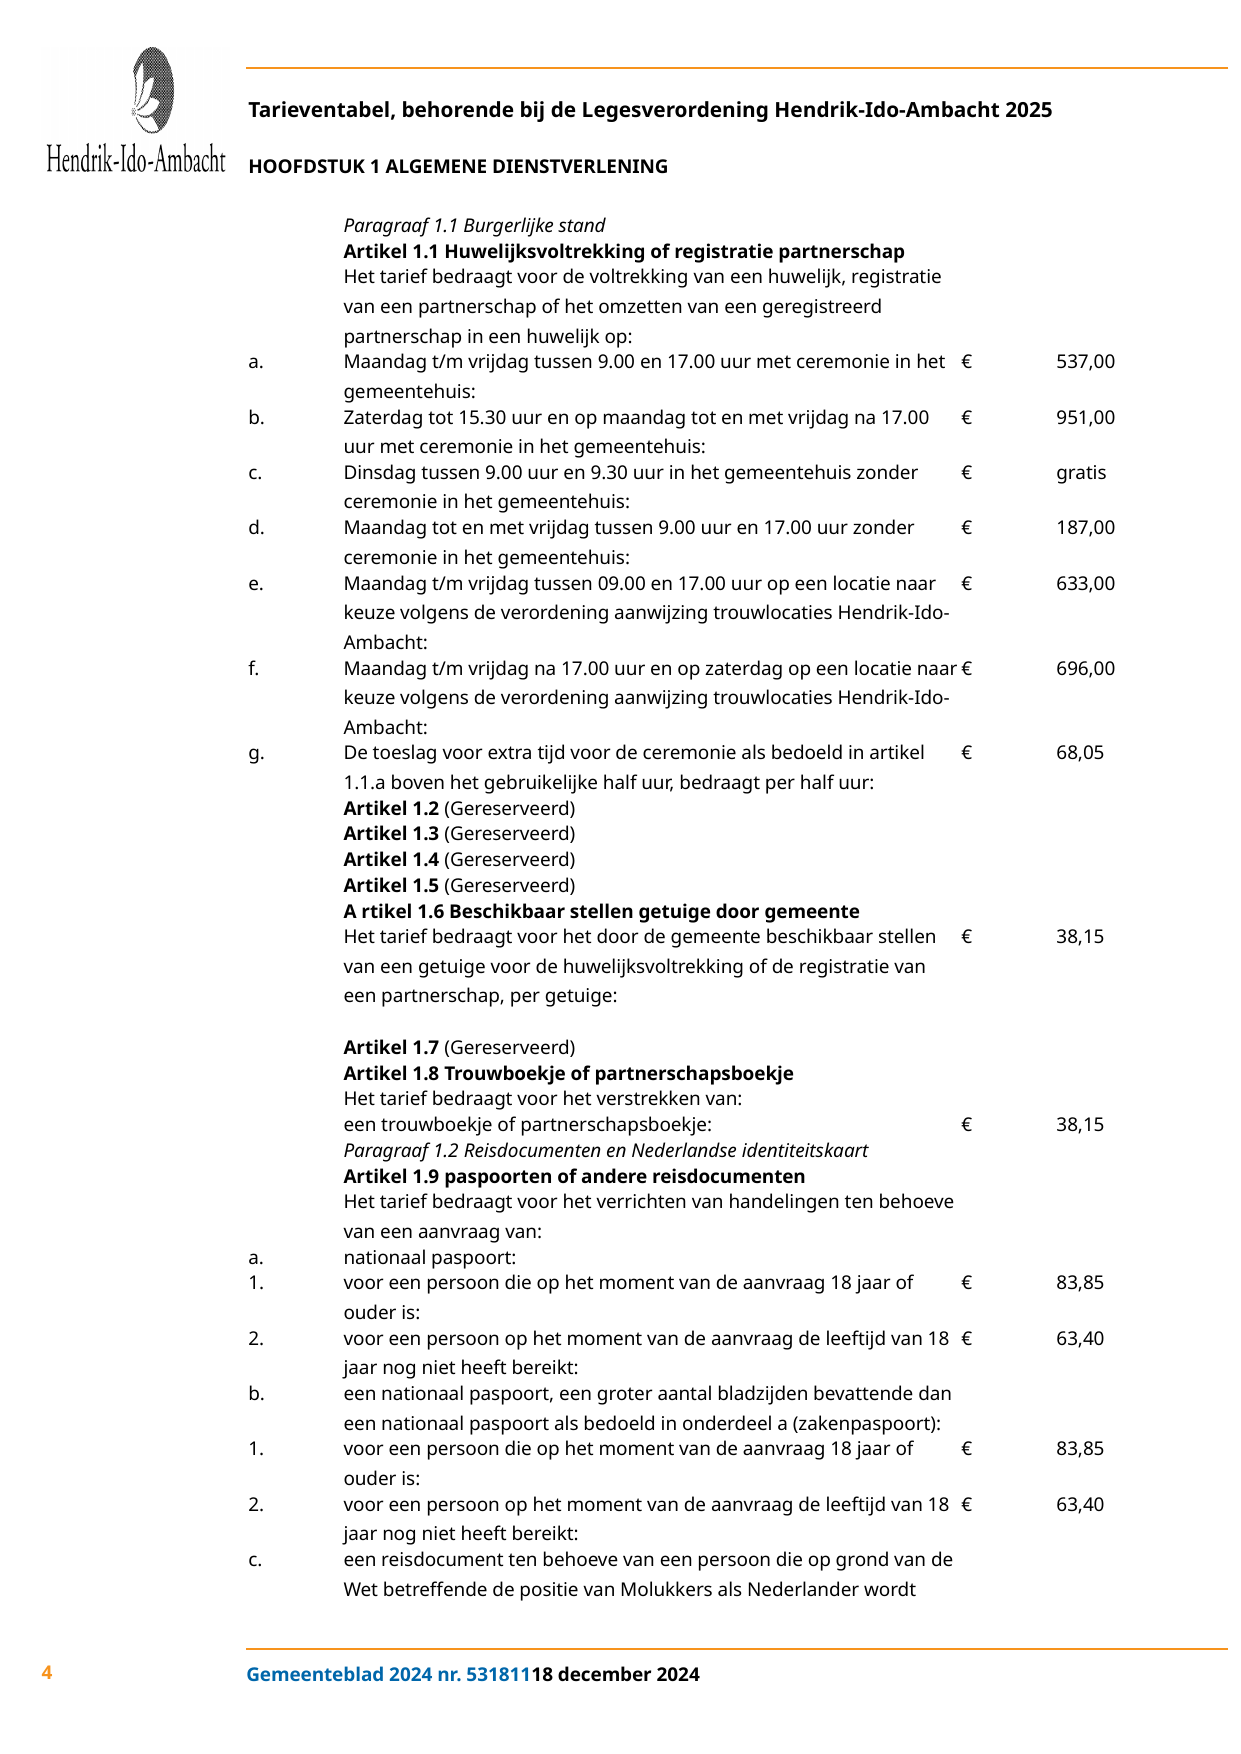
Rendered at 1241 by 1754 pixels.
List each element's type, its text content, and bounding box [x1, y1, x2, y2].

table_cell [961, 795, 1056, 821]
table_cell 1. [248, 1270, 343, 1325]
table_cell 537,00 [1056, 349, 1152, 404]
table_cell 63,40 [1056, 1325, 1152, 1380]
table_cell 2. [248, 1325, 343, 1380]
table_cell Het tarief bedraagt voor de voltrekking van een huwelijk, registratie van een partnerschap of het omzetten van een geregistreerd partnerschap in een huwelijk op: [343, 264, 961, 348]
table_header [248, 212, 343, 238]
table_cell [248, 821, 343, 846]
table_cell Artikel 1.2 (Gereserveerd) [343, 795, 961, 821]
text Tarieventabel, behorende bij de Legesverordening Hendrik-Ido-Ambacht 2025 [248, 95, 1152, 123]
table_cell [1056, 795, 1152, 821]
table_cell [1056, 1034, 1152, 1060]
table_cell [961, 238, 1056, 264]
table_cell 1. [248, 1436, 343, 1491]
table_cell [1056, 1009, 1152, 1034]
table_cell Maandag t/m vrijdag tussen 9.00 en 17.00 uur met ceremonie in het gemeentehuis: [343, 349, 961, 404]
table_cell 696,00 [1056, 655, 1152, 739]
table_cell [248, 238, 343, 264]
table_cell Artikel 1.4 (Gereserveerd) [343, 846, 961, 872]
table_cell [1056, 1060, 1152, 1086]
table_cell [248, 1163, 343, 1188]
table_cell [961, 264, 1056, 348]
table_cell € [961, 349, 1056, 404]
table_cell [1056, 1244, 1152, 1269]
table_cell Dinsdag tussen 9.00 uur en 9.30 uur in het gemeentehuis zonder ceremonie in het gemeentehuis: [343, 459, 961, 514]
table_cell [248, 1111, 343, 1137]
table_cell [961, 1380, 1056, 1436]
table_cell d. [248, 515, 343, 570]
table_cell 951,00 [1056, 404, 1152, 459]
text HOOFDSTUK 1 ALGEMENE DIENSTVERLENING [248, 153, 1152, 179]
table_cell f. [248, 655, 343, 739]
table_cell [248, 1060, 343, 1086]
table_cell € [961, 1111, 1056, 1137]
table_cell Artikel 1.9 paspoorten of andere reisdocumenten [343, 1163, 961, 1188]
table_cell een nationaal paspoort, een groter aantal bladzijden bevattende dan een nationaal paspoort als bedoeld in onderdeel a (zakenpaspoort): [343, 1380, 961, 1436]
table_cell € [961, 1270, 1056, 1325]
table_cell [961, 846, 1056, 872]
table_cell [961, 872, 1056, 898]
table_cell 2. [248, 1491, 343, 1546]
table_cell € [961, 515, 1056, 570]
table_cell 38,15 [1056, 924, 1152, 1008]
table_cell [1056, 898, 1152, 923]
table_header [961, 212, 1056, 238]
table_cell b. [248, 1380, 343, 1436]
table_cell 187,00 [1056, 515, 1152, 570]
table_cell € [961, 1491, 1056, 1546]
table_cell [961, 1244, 1056, 1269]
table_cell Het tarief bedraagt voor het verstrekken van: [343, 1086, 961, 1111]
table_cell Het tarief bedraagt voor het door de gemeente beschikbaar stellen van een getuige voor de huwelijksvoltrekking of de registratie van een partnerschap, per getuige: [343, 924, 961, 1008]
table_cell [961, 1137, 1056, 1163]
table_cell [248, 898, 343, 923]
table_cell [961, 1009, 1056, 1034]
table_cell Artikel 1.1 Huwelijksvoltrekking of registratie partnerschap [343, 238, 961, 264]
table_cell [248, 1009, 343, 1034]
table_cell gratis [1056, 459, 1152, 514]
table_cell b. [248, 404, 343, 459]
table_cell 83,85 [1056, 1270, 1152, 1325]
table_cell [343, 1009, 961, 1034]
table_cell c. [248, 1546, 343, 1601]
table_cell a. [248, 349, 343, 404]
table_cell 68,05 [1056, 740, 1152, 795]
table_cell 633,00 [1056, 570, 1152, 655]
table_cell [248, 1189, 343, 1244]
table_cell Het tarief bedraagt voor het verrichten van handelingen ten behoeve van een aanvraag van: [343, 1189, 961, 1244]
table_cell [1056, 1546, 1152, 1601]
table_cell [1056, 846, 1152, 872]
table_cell voor een persoon die op het moment van de aanvraag 18 jaar of ouder is: [343, 1436, 961, 1491]
table_cell [248, 1034, 343, 1060]
table_cell Maandag t/m vrijdag tussen 09.00 en 17.00 uur op een locatie naar keuze volgens de verordening aanwijzing trouwlocaties Hendrik-Ido-Ambacht: [343, 570, 961, 655]
table_cell € [961, 404, 1056, 459]
table_cell [961, 1189, 1056, 1244]
table_cell € [961, 459, 1056, 514]
table_cell € [961, 570, 1056, 655]
table_cell [961, 1086, 1056, 1111]
table_cell [1056, 1163, 1152, 1188]
table_cell [1056, 821, 1152, 846]
table_cell [1056, 1189, 1152, 1244]
table_cell A rtikel 1.6 Beschikbaar stellen getuige door gemeente [343, 898, 961, 923]
table_cell € [961, 1325, 1056, 1380]
table_cell [248, 872, 343, 898]
table_cell € [961, 740, 1056, 795]
table_cell Artikel 1.7 (Gereserveerd) [343, 1034, 961, 1060]
table_cell [1056, 1380, 1152, 1436]
table_cell voor een persoon op het moment van de aanvraag de leeftijd van 18 jaar nog niet heeft bereikt: [343, 1325, 961, 1380]
table_cell [961, 821, 1056, 846]
table_cell [248, 846, 343, 872]
table_cell a. [248, 1244, 343, 1269]
table_cell 63,40 [1056, 1491, 1152, 1546]
table_header [1056, 212, 1152, 238]
table_cell € [961, 655, 1056, 739]
table_cell € [961, 924, 1056, 1008]
table_cell c. [248, 459, 343, 514]
table_cell e. [248, 570, 343, 655]
table_cell € [961, 1436, 1056, 1491]
table_cell [1056, 1086, 1152, 1111]
table_cell De toeslag voor extra tijd voor de ceremonie als bedoeld in artikel 1.1.a boven het gebruikelijke half uur, bedraagt per half uur: [343, 740, 961, 795]
table_cell [1056, 238, 1152, 264]
table_cell [961, 1060, 1056, 1086]
table_cell nationaal paspoort: [343, 1244, 961, 1269]
table_cell [248, 924, 343, 1008]
table_cell Artikel 1.3 (Gereserveerd) [343, 821, 961, 846]
table_cell [1056, 264, 1152, 348]
table_cell [248, 1086, 343, 1111]
table_cell een reisdocument ten behoeve van een persoon die op grond van de Wet betreffende de positie van Molukkers als Nederlander wordt [343, 1546, 961, 1601]
table_cell 38,15 [1056, 1111, 1152, 1137]
table_cell voor een persoon op het moment van de aanvraag de leeftijd van 18 jaar nog niet heeft bereikt: [343, 1491, 961, 1546]
picture [41, 47, 231, 172]
table_cell Paragraaf 1.2 Reisdocumenten en Nederlandse identiteitskaart [343, 1137, 961, 1163]
table_cell [248, 264, 343, 348]
table_cell Maandag t/m vrijdag na 17.00 uur en op zaterdag op een locatie naar keuze volgens de verordening aanwijzing trouwlocaties Hendrik-Ido-Ambacht: [343, 655, 961, 739]
table_cell [1056, 872, 1152, 898]
table_cell Maandag tot en met vrijdag tussen 9.00 uur en 17.00 uur zonder ceremonie in het gemeentehuis: [343, 515, 961, 570]
table_cell Zaterdag tot 15.30 uur en op maandag tot en met vrijdag na 17.00 uur met ceremonie in het gemeentehuis: [343, 404, 961, 459]
table_cell 83,85 [1056, 1436, 1152, 1491]
table_cell [961, 898, 1056, 923]
table_cell Artikel 1.5 (Gereserveerd) [343, 872, 961, 898]
table_cell [961, 1163, 1056, 1188]
table_cell g. [248, 740, 343, 795]
table_cell [248, 795, 343, 821]
table_header Paragraaf 1.1 Burgerlijke stand [343, 212, 961, 238]
table_cell [1056, 1137, 1152, 1163]
table_cell een trouwboekje of partnerschapsboekje: [343, 1111, 961, 1137]
table_cell [961, 1034, 1056, 1060]
table_cell Artikel 1.8 Trouwboekje of partnerschapsboekje [343, 1060, 961, 1086]
table_cell [961, 1546, 1056, 1601]
table_cell [248, 1137, 343, 1163]
table_cell voor een persoon die op het moment van de aanvraag 18 jaar of ouder is: [343, 1270, 961, 1325]
